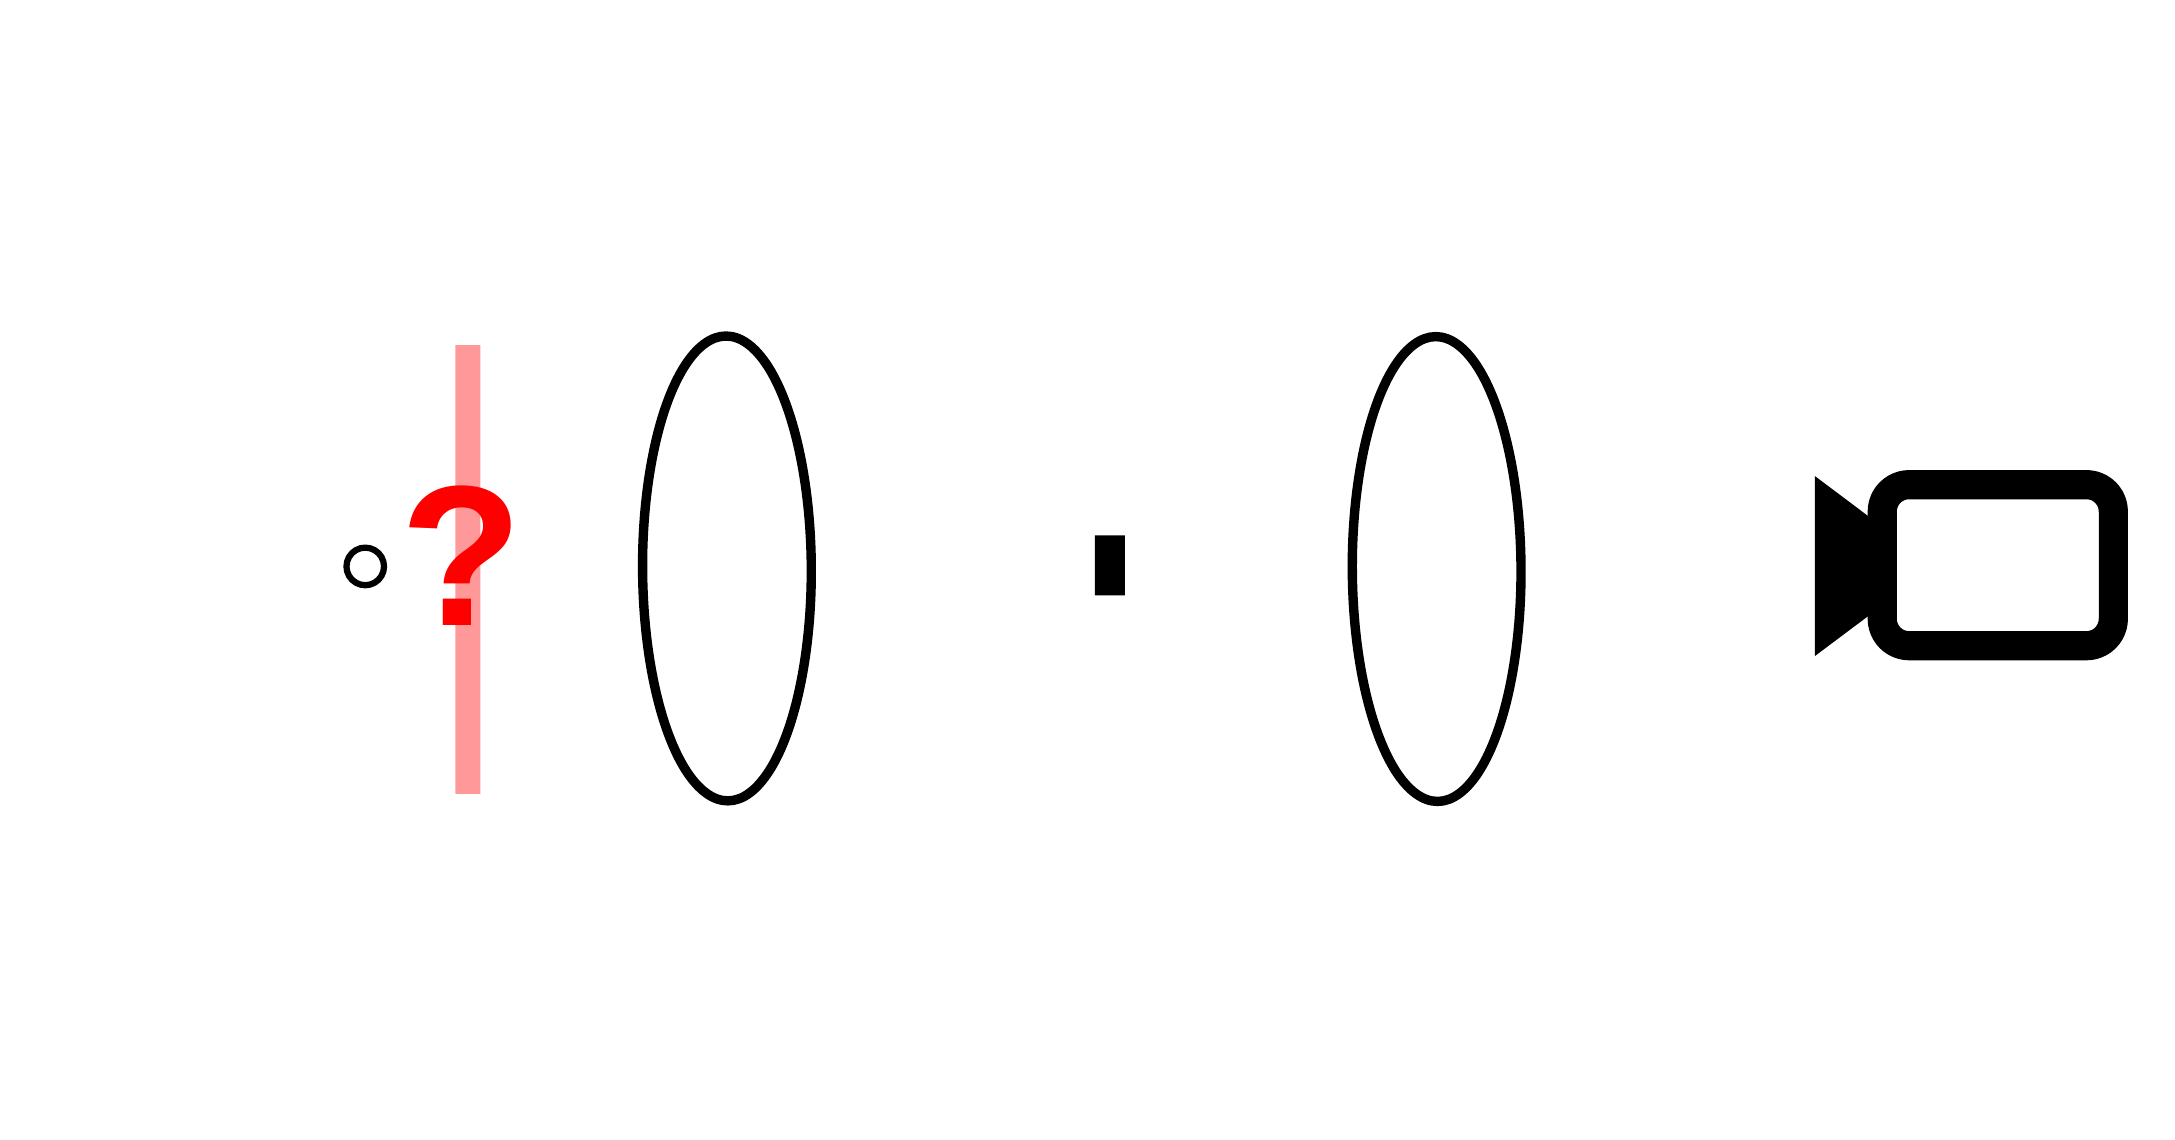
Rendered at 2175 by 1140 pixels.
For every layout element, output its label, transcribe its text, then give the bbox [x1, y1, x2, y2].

text_box [642, 336, 812, 801]
text_box [1094, 535, 1125, 596]
text_box [1352, 336, 1522, 802]
text_box [1882, 484, 2114, 646]
text_box ? [356, 437, 567, 676]
text_box [1814, 476, 1875, 657]
